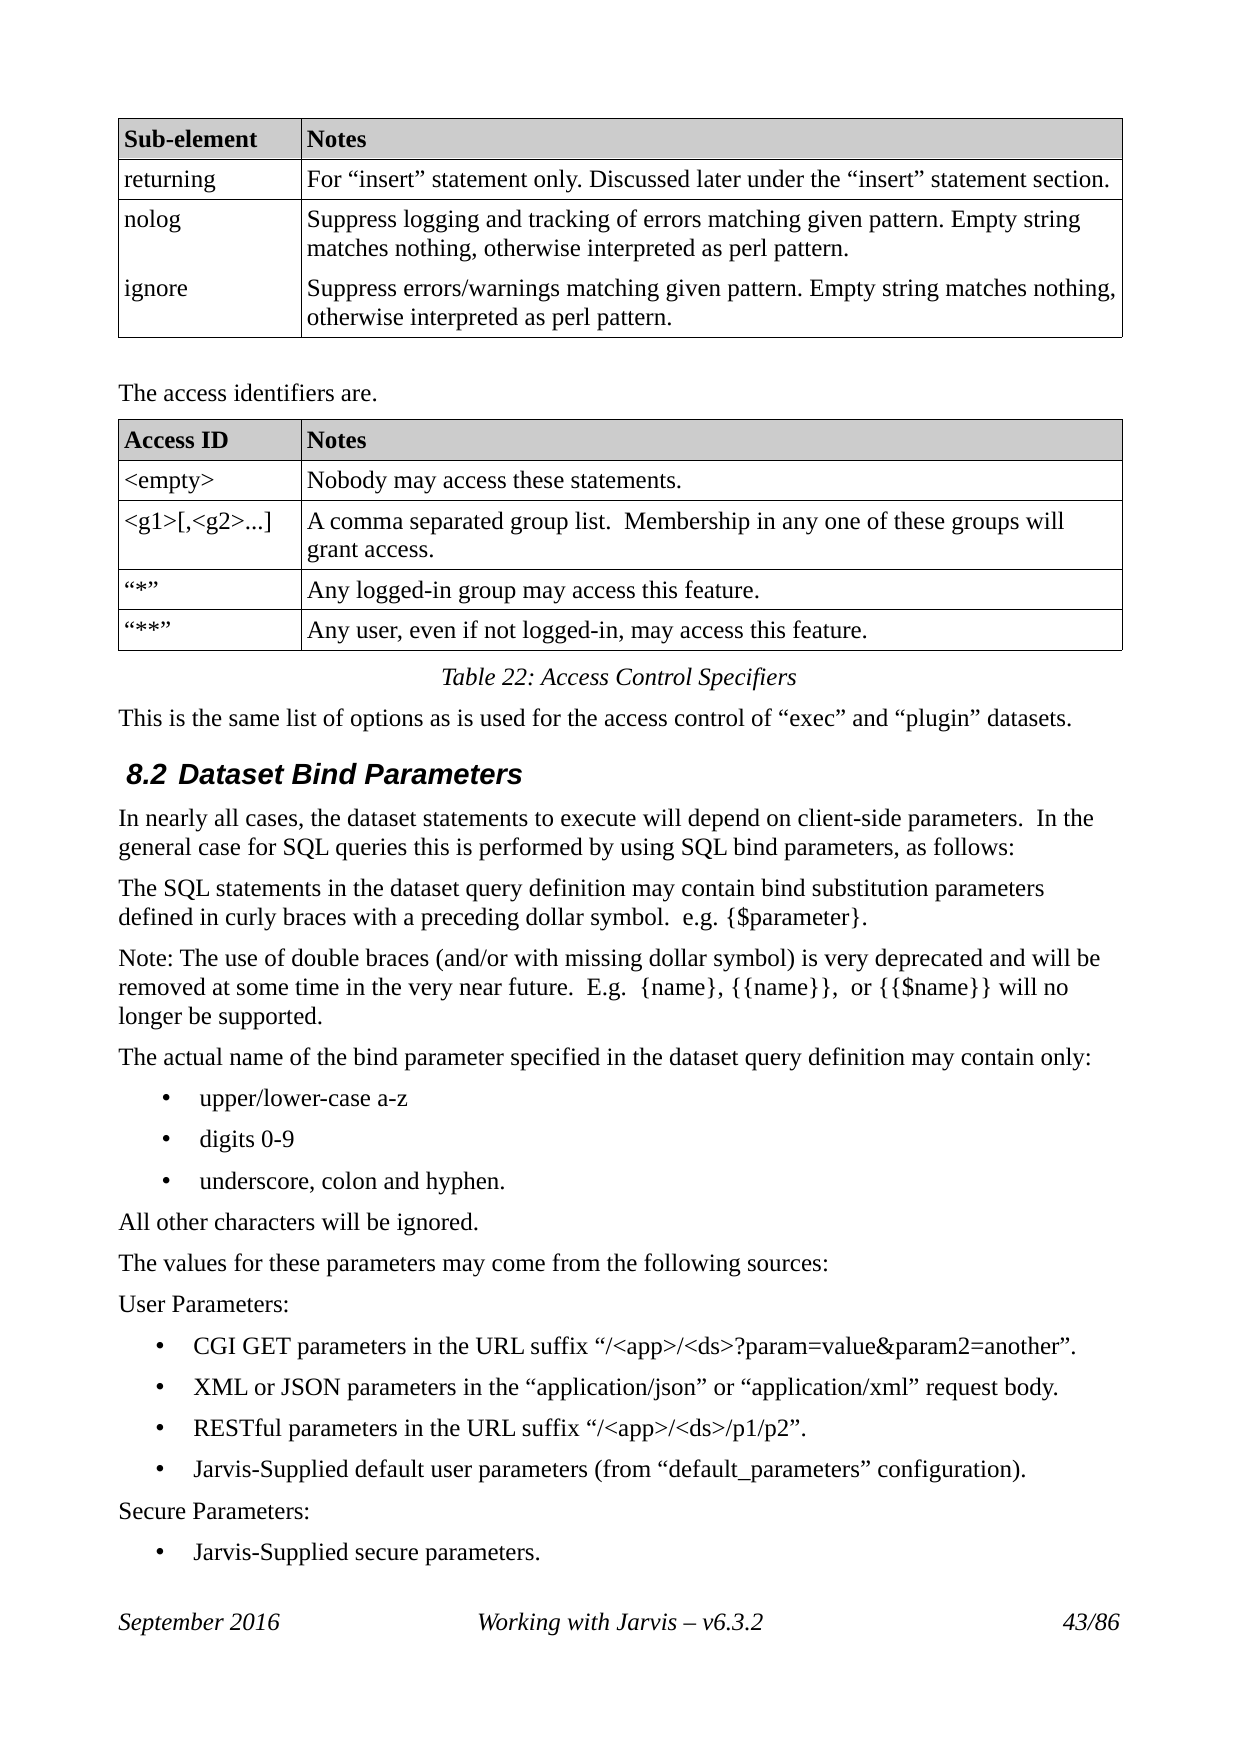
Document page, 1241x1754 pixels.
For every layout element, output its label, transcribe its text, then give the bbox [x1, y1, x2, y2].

text All other characters will be ignored. [118, 1207, 1122, 1236]
table_header Notes [302, 420, 1122, 460]
table_cell <g1>[,<g2>...] [119, 501, 301, 569]
text This is the same list of options as is used for the access control of “exec” and “plugin” datasets. [118, 703, 1122, 732]
table_header Access ID [119, 420, 301, 460]
list underscore, colon and hyphen. [162, 1166, 1122, 1194]
list digits 0-9 [162, 1124, 1122, 1153]
table_cell A comma separated group list. Membership in any one of these groups will grant access. [302, 501, 1122, 569]
table_cell For “insert” statement only. Discussed later under the “insert” statement section. [302, 160, 1122, 199]
table_header Notes [302, 119, 1122, 158]
table_cell Nobody may access these statements. [302, 461, 1122, 500]
text The SQL statements in the dataset query definition may contain bind substitution parameters defined in curly braces with a preceding dollar symbol. e.g. {$parameter}. [118, 873, 1122, 931]
text The actual name of the bind parameter specified in the dataset query definition may contain only: [118, 1042, 1122, 1071]
list Jarvis-Supplied default user parameters (from “default_parameters” configuration). [156, 1454, 1122, 1483]
table_cell nolog [119, 200, 301, 268]
list upper/lower-case a-z [162, 1083, 1122, 1112]
list CGI GET parameters in the URL suffix “/<app>/<ds>?param=value&param2=another”. [156, 1331, 1122, 1359]
text The values for these parameters may come from the following sources: [118, 1248, 1122, 1277]
text Note: The use of double braces (and/or with missing dollar symbol) is very deprecated and will be removed at some time in the very near future. E.g. {name}, {{name}}, or {{$name}} will no longer be supported. [118, 943, 1122, 1029]
list RESTful parameters in the URL suffix “/<app>/<ds>/p1/p2”. [156, 1413, 1122, 1442]
list XML or JSON parameters in the “application/json” or “application/xml” request body. [156, 1372, 1122, 1401]
table_cell Any logged-in group may access this feature. [302, 570, 1122, 609]
table_cell returning [119, 160, 301, 199]
table_cell Suppress errors/warnings matching given pattern. Empty string matches nothing, otherwise interpreted as perl pattern. [302, 268, 1122, 337]
text In nearly all cases, the dataset statements to execute will depend on client-side parameters. In the general case for SQL queries this is performed by using SQL bind parameters, as follows: [118, 803, 1122, 861]
text Secure Parameters: [118, 1496, 1122, 1524]
table_header Sub-element [119, 119, 301, 158]
table_cell “*” [119, 570, 301, 609]
list Jarvis-Supplied secure parameters. [156, 1537, 1122, 1566]
subtitle Dataset Bind Parameters [118, 757, 1122, 791]
table_cell ignore [119, 268, 301, 337]
text The access identifiers are. [118, 378, 1122, 407]
table_cell Suppress logging and tracking of errors matching given pattern. Empty string matches nothing, otherwise interpreted as perl pattern. [302, 200, 1122, 268]
table_cell “**” [119, 610, 301, 650]
table_cell Any user, even if not logged-in, may access this feature. [302, 610, 1122, 650]
text Table 22: Access Control Specifiers [118, 662, 1122, 691]
table_cell <empty> [119, 461, 301, 500]
text User Parameters: [118, 1289, 1122, 1318]
